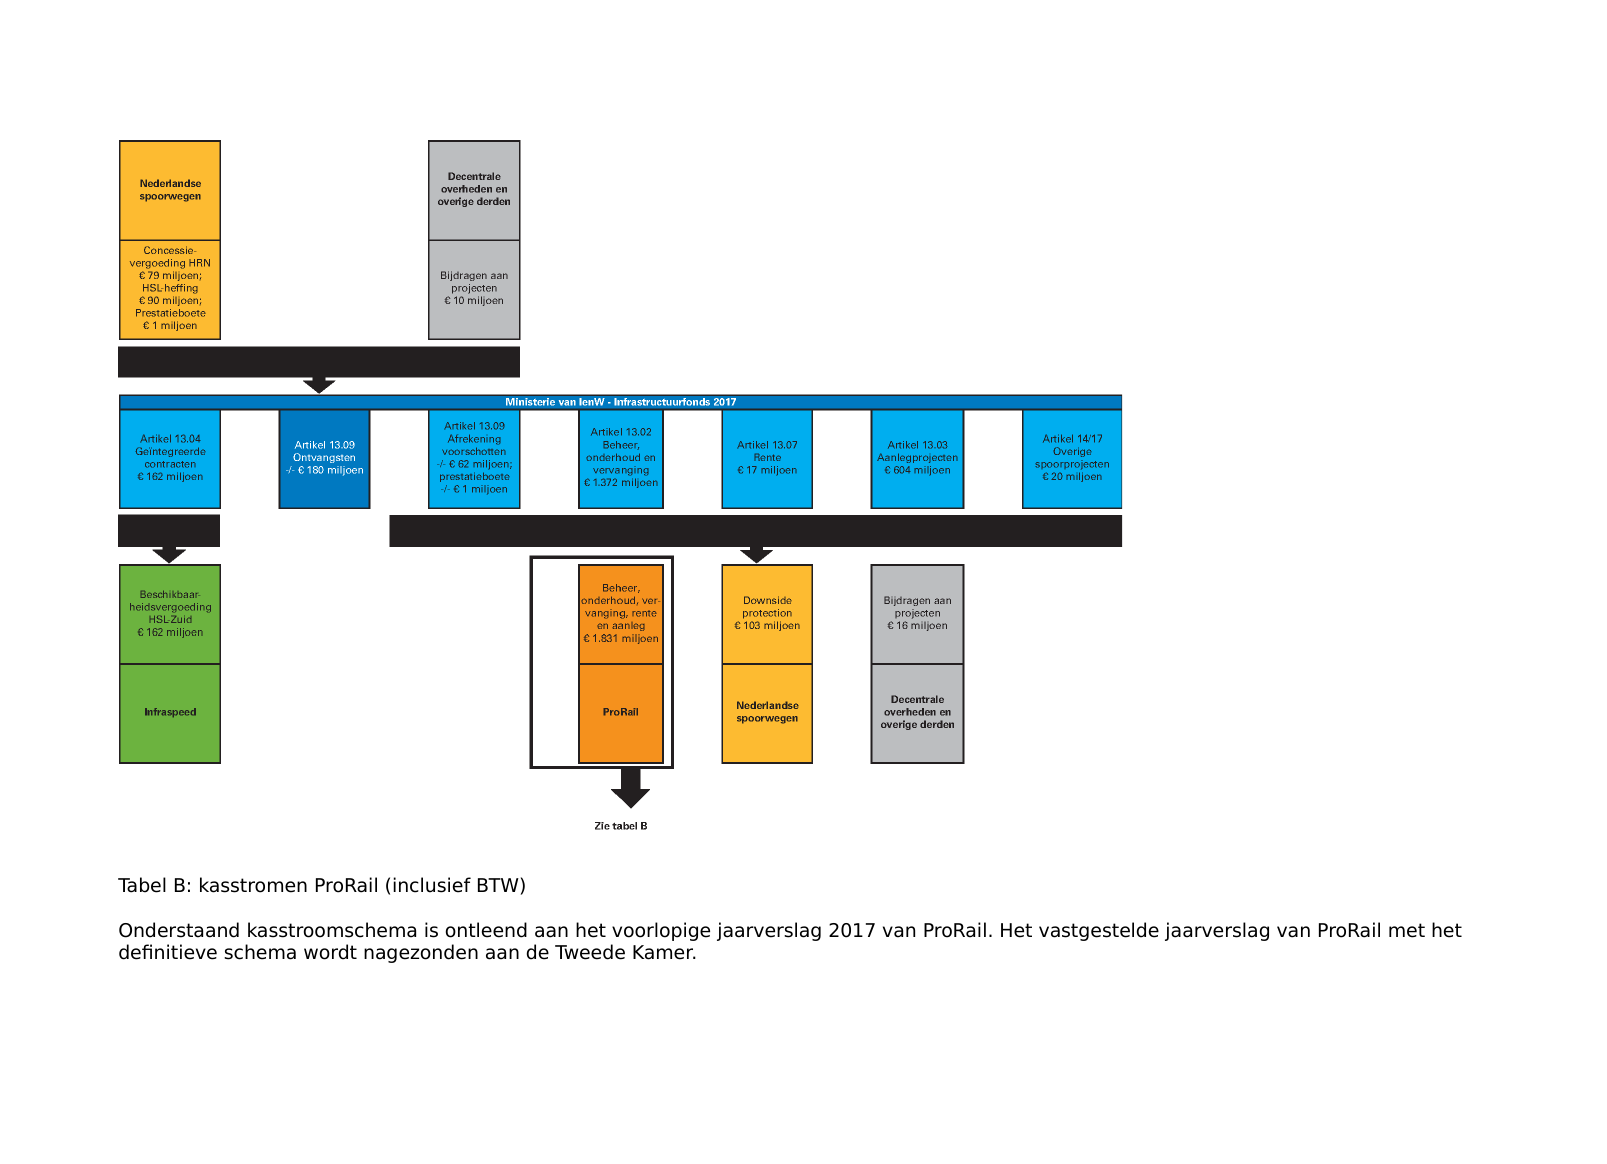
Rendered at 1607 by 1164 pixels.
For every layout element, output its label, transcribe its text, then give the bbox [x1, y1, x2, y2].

text Onderstaand kasstroomschema is ontleend aan het voorlopige jaarverslag 2017 van ProRail. Het vastgestelde jaarverslag van ProRail met het definitieve schema wordt nagezonden aan de Tweede Kamer. [118, 919, 1488, 963]
picture [118, 140, 1123, 832]
text Tabel B: kasstromen ProRail (inclusief BTW) [118, 875, 1488, 897]
